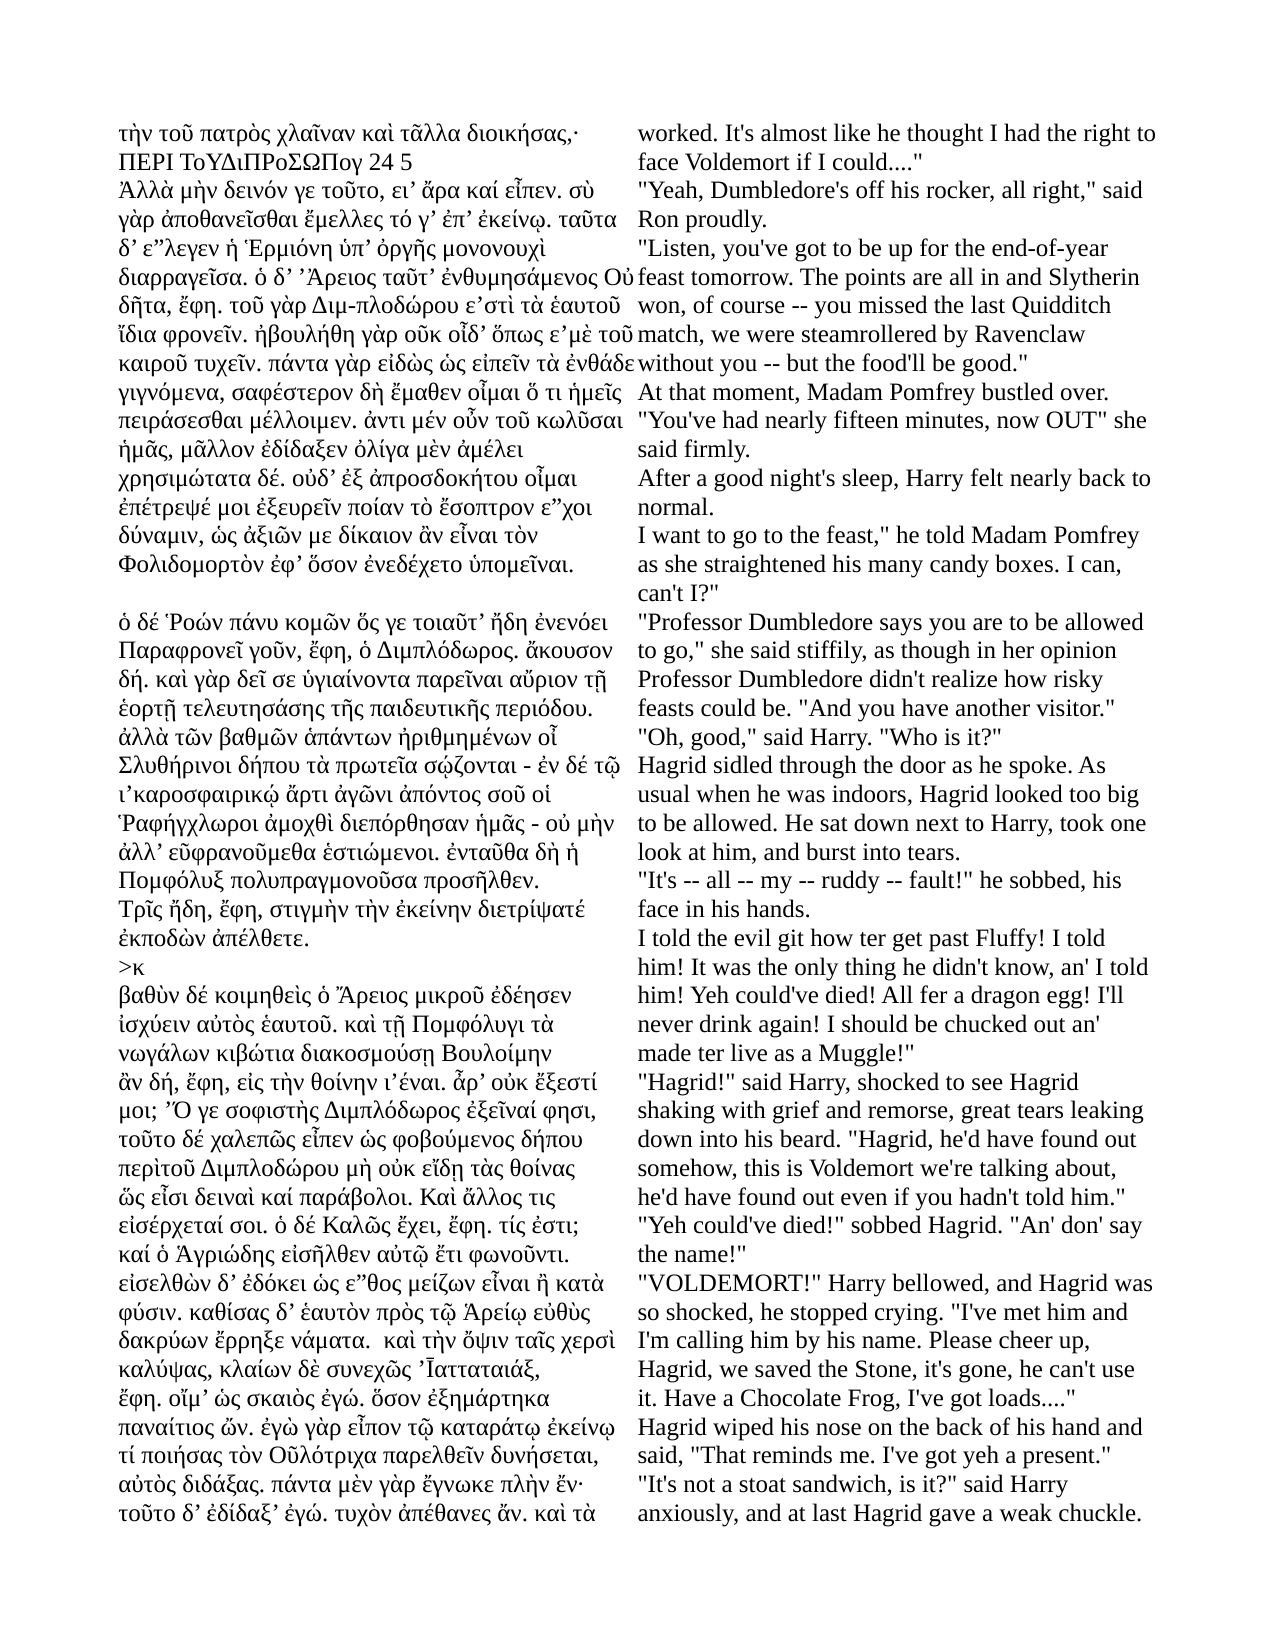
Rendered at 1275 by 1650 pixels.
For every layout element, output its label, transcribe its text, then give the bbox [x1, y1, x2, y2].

table_cell worked. It's almost like he thought I had the right to face Voldemort if I could...." "Yeah, Dumbledore's off his rocker, all right," said Ron proudly. "Listen, you've got to be up for the end-of-year feast tomorrow. The points are all in and Slytherin won, of course -- you missed the last Quidditch match, we were steamrollered by Ravenclaw without you -- but the food'll be good." At that moment, Madam Pomfrey bustled over. "You've had nearly fifteen minutes, now OUT" she said firmly. After a good night's sleep, Harry felt nearly back to normal. I want to go to the feast," he told Madam Pomfrey as she straightened his many candy boxes. I can, can't I?" "Professor Dumbledore says you are to be allowed to go," she said stiffily, as though in her opinion Professor Dumbledore didn't realize how risky feasts could be. "And you have another visitor." "Oh, good," said Harry. "Who is it?" Hagrid sidled through the door as he spoke. As usual when he was indoors, Hagrid looked too big to be allowed. He sat down next to Harry, took one look at him, and burst into tears. "It's -- all -- my -- ruddy -- fault!" he sobbed, his face in his hands. I told the evil git how ter get past Fluffy! I told him! It was the only thing he didn't know, an' I told him! Yeh could've died! All fer a dragon egg! I'll never drink again! I should be chucked out an' made ter live as a Muggle!" "Hagrid!" said Harry, shocked to see Hagrid shaking with grief and remorse, great tears leaking down into his beard. "Hagrid, he'd have found out somehow, this is Voldemort we're talking about, he'd have found out even if you hadn't told him." "Yeh could've died!" sobbed Hagrid. "An' don' say the name!" "VOLDEMORT!" Harry bellowed, and Hagrid was so shocked, he stopped crying. "I've met him and I'm calling him by his name. Please cheer up, Hagrid, we saved the Stone, it's gone, he can't use it. Have a Chocolate Frog, I've got loads...." Hagrid wiped his nose on the back of his hand and said, "That reminds me. I've got yeh a present." "It's not a stoat sandwich, is it?" said Harry anxiously, and at last Hagrid gave a weak chuckle. [637, 118, 1157, 1527]
table_cell τὴν τοῦ πατρὸς χλαῖναν καὶ τᾶλλα διοικήσας,· ΠΕΡΙ ΤοΥΔιΠΡοΣΩΠογ 24 5 Ἀλλὰ μὴν δεινόν γε τοῦτο, ει’ ἄρα καί εἶπεν. σὺ γὰρ ἀποθανεῖσθαι ἔμελλες τό γ’ ἐπ’ ἐκείνῳ. ταῦτα δ’ ε”λεγεν ἡ Ἑρμιόνη ὑπ’ ὀργῆς μονονουχὶ διαρραγεῖσα. ὁ δ’ ’Ἀρειος ταῦτ’ ἐνθυμησάμενος Οὐ δῆτα, ἔφη. τοῦ γὰρ Διμ-πλοδώρου ε’στὶ τὰ ἑαυτοῦ ἴδια φρονεῖν. ἠβουλήθη γὰρ οῦκ οἶδ’ ὅπως ε’μὲ τοῦ καιροῦ τυχεῖν. πάντα γὰρ εἰδὼς ὡς εἰπεῖν τὰ ἐνθάδε γιγνόμενα, σαφέστερον δὴ ἔμαθεν οἶμαι ὅ τι ἡμεῖς πειράσεσθαι μέλλοιμεν. ἀντι μέν οὖν τοῦ κωλῦσαι ἡμᾶς, μᾶλλον ἐδίδαξεν ὀλίγα μὲν ἀμέλει χρησιμώτατα δέ. οὐδ’ ἐξ ἀπροσδοκήτου οἶμαι ἐπέτρεψέ μοι ἐξευρεῖν ποίαν τὸ ἔσοπτρον ε”χοι δύναμιν, ὡς ἀξιῶν με δίκαιον ἂν εἶναι τὸν Φολιδομορτὸν ἐφ’ ὅσον ἐνεδέχετο ὑπομεῖναι. ὁ δέ Ῥοών πάνυ κομῶν ὅς γε τοιαῦτ’ ἤδη ἐνενόει Παραφρονεῖ γοῦν, ἔφη, ὁ Διμπλόδωρος. ἄκουσον δή. καὶ γὰρ δεῖ σε ὑγιαίνοντα παρεῖναι αὔριον τῇ ἑορτῇ τελευτησάσης τῆς παιδευτικῆς περιόδου. ἀλλὰ τῶν βαθμῶν ἁπάντων ἠριθμημένων οἶ Σλυθήρινοι δήπου τὰ πρωτεῖα σῴζονται - ἐν δέ τῷ ι’καροσφαιρικῴ ἄρτι ἀγῶνι ἀπόντος σοῦ οἱ Ῥαφήγχλωροι ἀμοχθὶ διεπόρθησαν ἡμᾶς - οὐ μὴν ἀλλ’ εῦφρανοῦμεθα ἑστιώμενοι. ἐνταῦθα δὴ ἡ Πομφόλυξ πολυπραγμονοῦσα προσῆλθεν. Τρῖς ἤδη, ἔφη, στιγμὴν τὴν ἐκείνην διετρίψατέ ἐκποδὼν ἀπέλθετε. >κ βαθὺν δέ κοιμηθεὶς ὁ Ἄρειος μικροῦ ἐδέησεν ἰσχύειν αὐτὸς ἑαυτοῦ. καὶ τῇ Πομφόλυγι τὰ νωγάλων κιβώτια διακοσμούσῃ Βουλοίμην ἂν δή, ἔφη, εἰς τὴν θοίνην ι’έναι. ἆρ’ οὐκ ἔξεστί μοι; ’Ό γε σοφιστὴς Διμπλόδωρος ἐξεῖναί φησι, τοῦτο δέ χαλεπῶς εἶπεν ὡς φοβούμενος δήπου περὶτοῦ Διμπλοδώρου μὴ οὐκ εἴδῃ τὰς θοίνας ὥς εἶσι δειναὶ καί παράβολοι. Καὶ ἄλλος τις εἰσέρχεταί σοι. ὁ δέ Καλῶς ἔχει, ἔφη. τίς ἐστι; καί ὁ Ἁγριώδης εἰσῆλθεν αὐτῷ ἔτι φωνοῦντι. εἰσελθὼν δ’ ἐδόκει ὡς ε”θος μείζων εἶναι ἢ κατὰ φύσιν. καθίσας δ’ ἑαυτὸν πρὸς τῷ Ἁρείῳ εὐθὺς δακρύων ἔρρηξε νάματα. καὶ τὴν ὄψιν ταῖς χερσὶ καλύψας, κλαίων δὲ συνεχῶς ’Ῑατταταιάξ, ἔφη. οἴμ’ ὡς σκαιὸς ἐγώ. ὅσον ἐξημάρτηκα παναίτιος ὤν. ἐγὼ γὰρ εἶπον τῷ καταράτῳ ἐκείνῳ τί ποιήσας τὸν Οῦλότριχα παρελθεῖν δυνήσεται, αὐτὸς διδάξας. πάντα μὲν γὰρ ἔγνωκε πλὴν ἔν· τοῦτο δ’ ἐδίδαξ’ ἐγώ. τυχὸν ἀπέθανες ἄν. καὶ τὰ [118, 118, 637, 1527]
